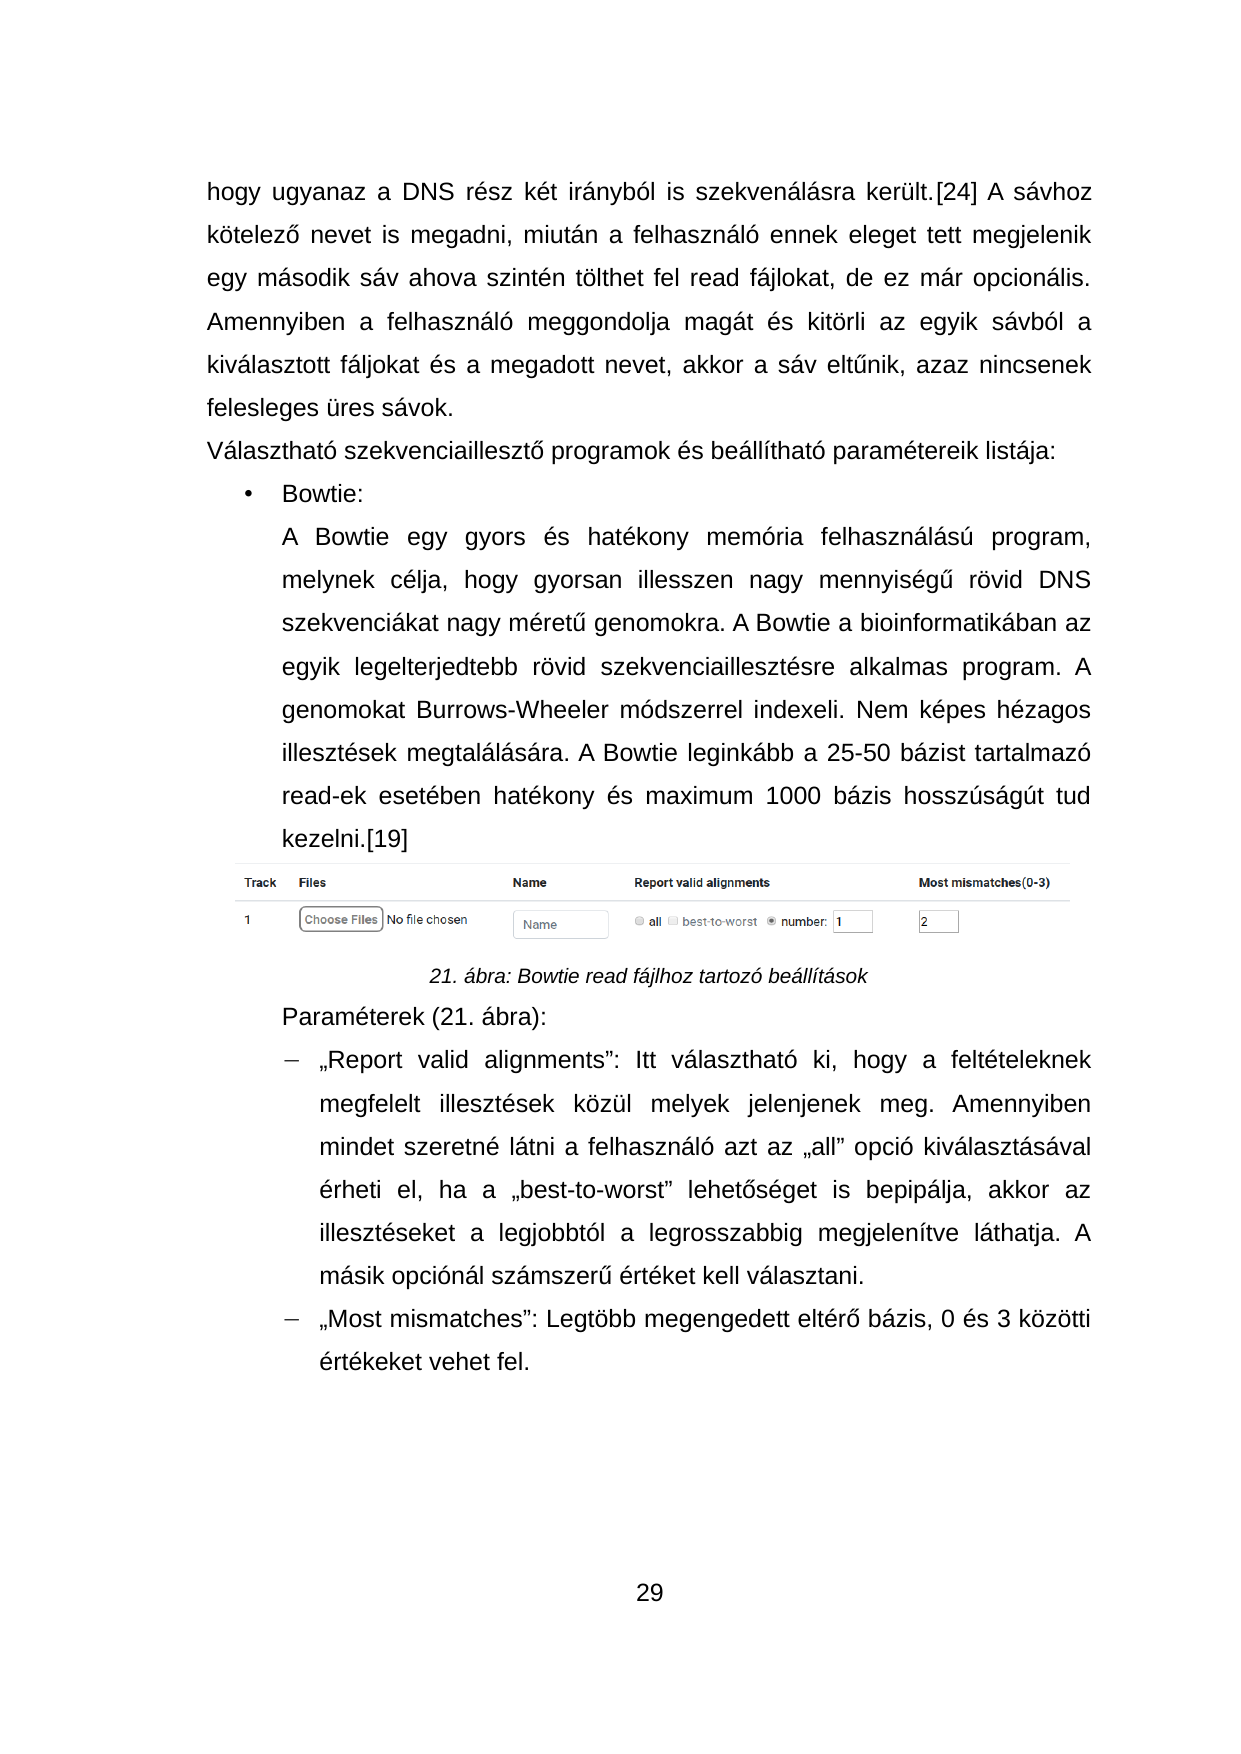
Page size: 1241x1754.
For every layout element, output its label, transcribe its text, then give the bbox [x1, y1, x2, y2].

text hogy ugyanaz a DNS rész két irányból is szekvenálásra került.[24] A sávhoz kötelező nevet is megadni, miután a felhasználó ennek eleget tett megjelenik egy második sáv ahova szintén tölthet fel read fájlokat, de ez már opcionális. Amennyiben a felhasználó meggondolja magát és kitörli az egyik sávból a kiválasztott fáljokat és a megadott nevet, akkor a sáv eltűnik, azaz nincsenek felesleges üres sávok. [207, 177, 1093, 421]
list „Most mismatches”: Legtöbb megengedett eltérő bázis, 0 és 3 közötti értékeket vehet fel. [282, 1304, 1093, 1376]
list „Report valid alignments”: Itt választható ki, hogy a feltételeknek megfelelt illesztések közül melyek jelenjenek meg. Amennyiben mindet szeretné látni a felhasználó azt az „all” opció kiválasztásával érheti el, ha a „best-to-worst” lehetőséget is bepipálja, akkor az illesztéseket a legjobbtól a legrosszabbig megjelenítve láthatja. A másik opciónál számszerű értéket kell választani. [282, 1045, 1093, 1290]
list Paraméterek (21. ábra): [244, 948, 1093, 1031]
list 21. ábra: Bowtie read fájlhoz tartozó beállítások [225, 948, 1074, 988]
text Választható szekvenciaillesztő programok és beállítható paramétereik listája: [207, 436, 1093, 464]
list A Bowtie egy gyors és hatékony memória felhasználású program, melynek célja, hogy gyorsan illesszen nagy mennyiségű rövid DNS szekvenciákat nagy méretű genomokra. A Bowtie a bioinformatikában az egyik legelterjedtebb rövid szekvenciaillesztésre alkalmas program. A genomokat Burrows-Wheeler módszerrel indexeli. Nem képes hézagos illesztések megtalálására. A Bowtie leginkább a 25-50 bázist tartalmazó read-ek esetében hatékony és maximum 1000 bázis hosszúságút tud kezelni.[19] [244, 522, 1093, 853]
list Bowtie: [244, 479, 1093, 508]
picture [225, 862, 1074, 948]
